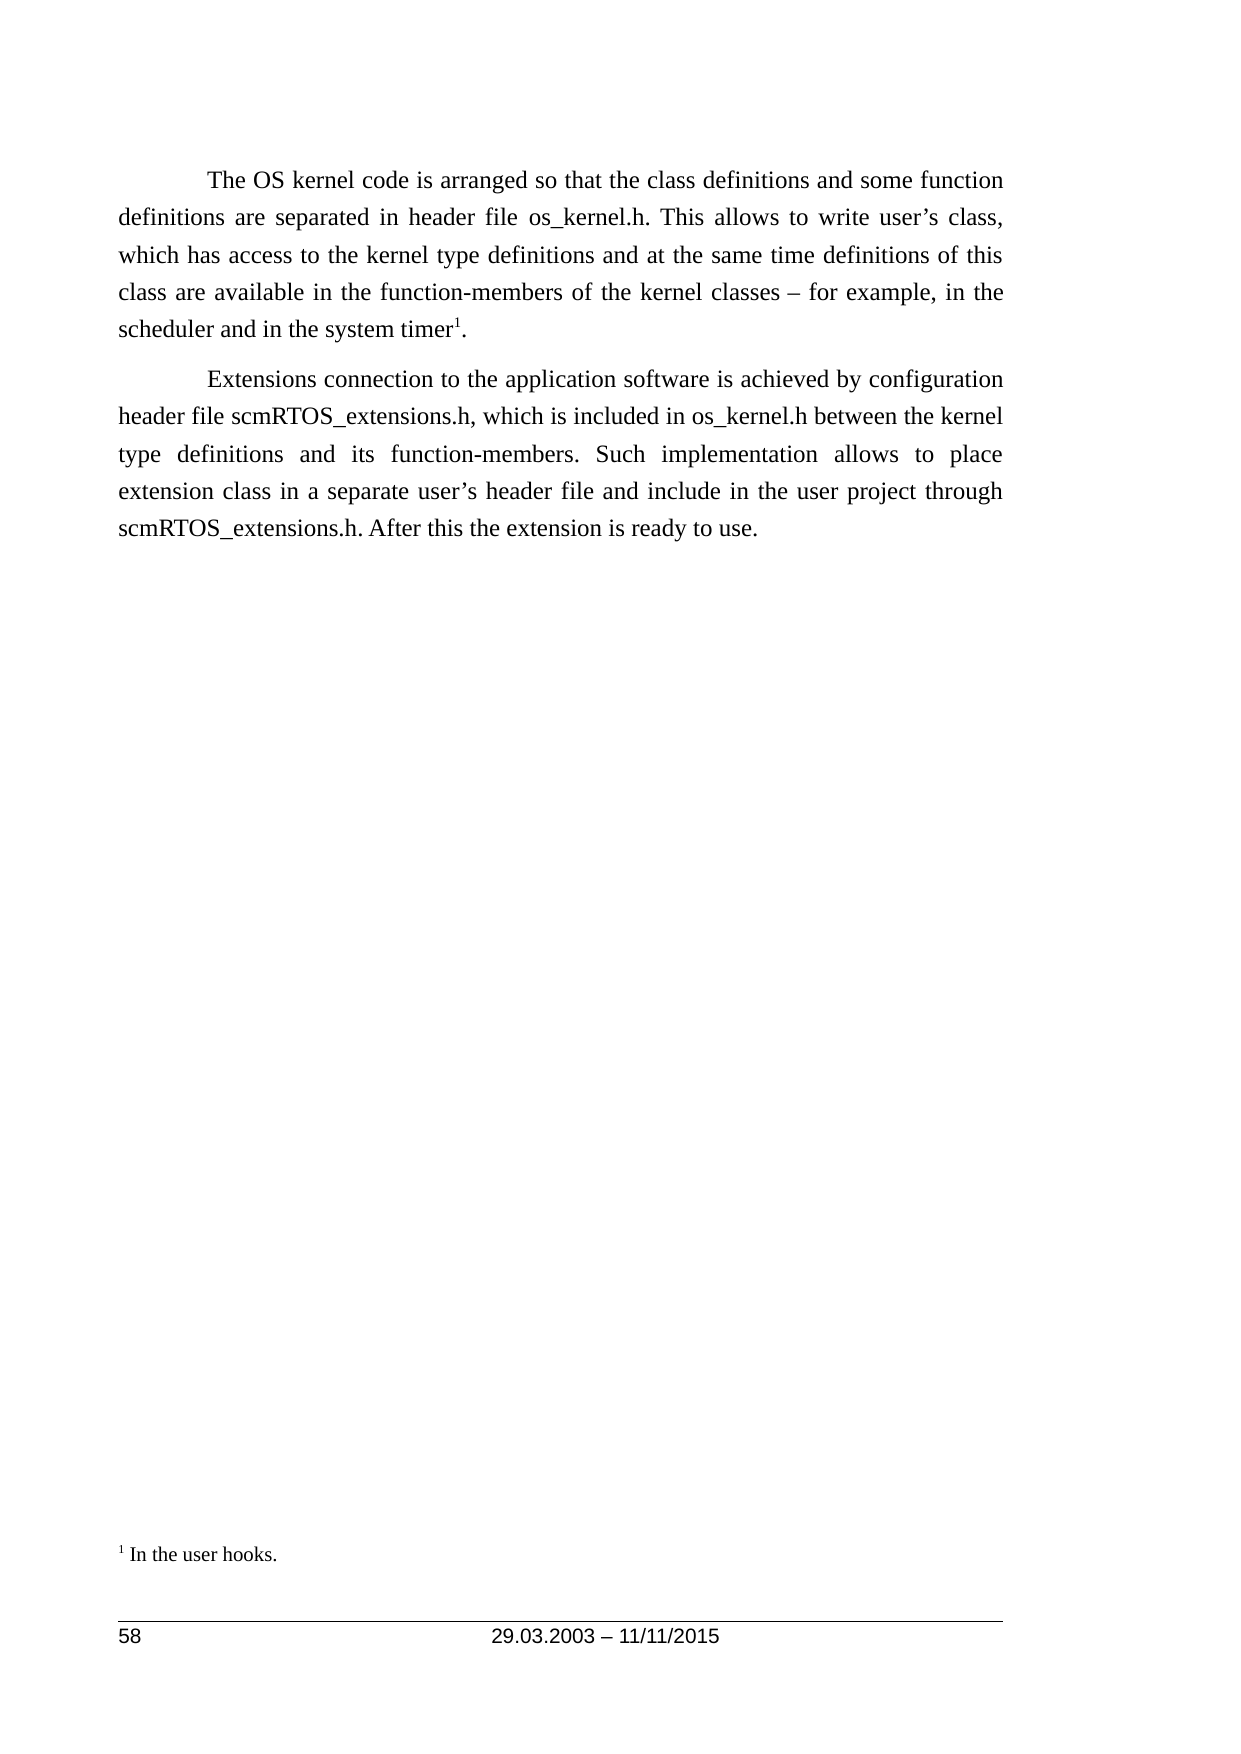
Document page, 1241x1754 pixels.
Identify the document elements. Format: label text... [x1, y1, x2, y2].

text The OS kernel code is arranged so that the class definitions and some function definitions are separated in header file os_kernel.h. This allows to write user’s class, which has access to the kernel type definitions and at the same time definitions of this class are available in the function-members of the kernel classes – for example, in the scheduler and in the system timer. [118, 165, 1004, 343]
text Extensions connection to the application software is achieved by configuration header file scmRTOS_extensions.h, which is included in os_kernel.h between the kernel type definitions and its function-members. Such implementation allows to place extension class in a separate user’s header file and include in the user project through scmRTOS_extensions.h. After this the extension is ready to use. [118, 364, 1004, 542]
text In the user hooks. [118, 1542, 1004, 1566]
